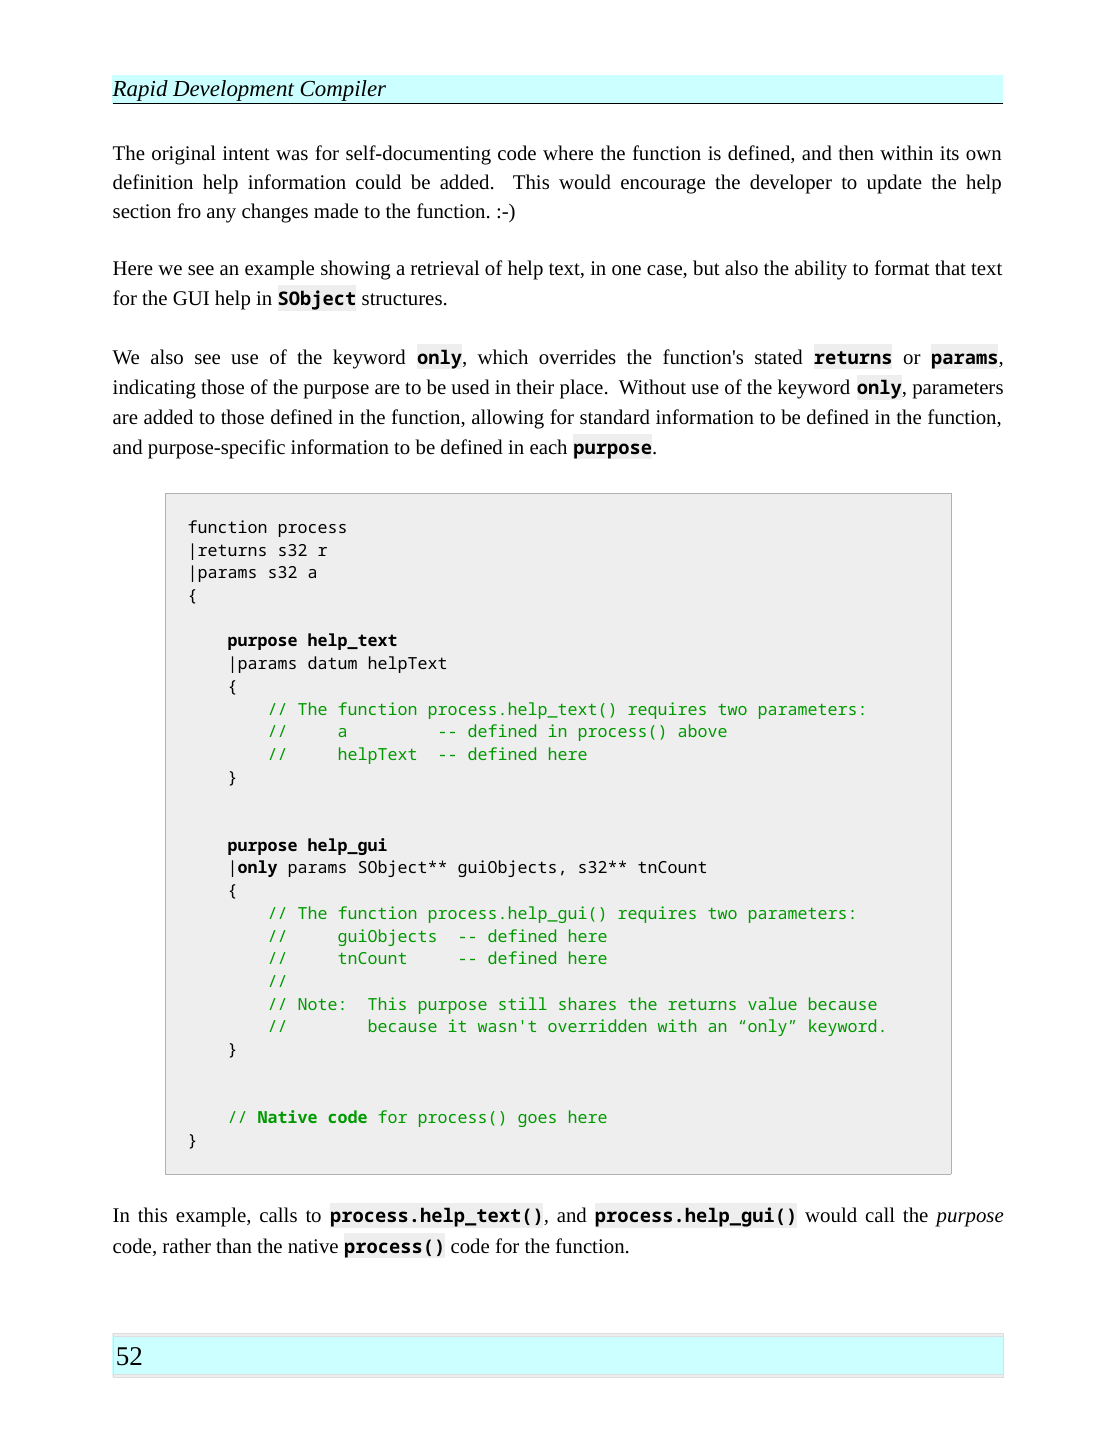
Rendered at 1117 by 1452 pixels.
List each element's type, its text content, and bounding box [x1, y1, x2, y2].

text function process |returns s32 r |params s32 a { purpose help_text |params datum helpText { // The function process.help_text() requires two parameters: // a -- defined in process() above // helpText -- defined here } purpose help_gui |only params SObject** guiObjects, s32** tnCount { // The function process.help_gui() requires two parameters: // guiObjects -- defined here // tnCount -- defined here // // Note: This purpose still shares the returns value because // because it wasn't overridden with an “only” keyword. } // Native code for process() goes here } [166, 494, 951, 1174]
text Here we see an example showing a retrieval of help text, in one case, but also the ability to format that text for the GUI help in SObject structures. [112, 256, 1003, 311]
text In this example, calls to process.help_text(), and process.help_gui() would call the purpose code, rather than the native process() code for the function. [112, 1202, 1003, 1258]
text The original intent was for self-documenting code where the function is defined, and then within its own definition help information could be added. This would encourage the developer to update the help section fro any changes made to the function. :-) [112, 112, 1003, 223]
text We also see use of the keyword only, which overrides the function's stated returns or params, indicating those of the purpose are to be used in their place. Without use of the keyword only, parameters are added to those defined in the function, allowing for standard information to be defined in the function, and purpose-specific information to be defined in each purpose. [112, 344, 1003, 459]
